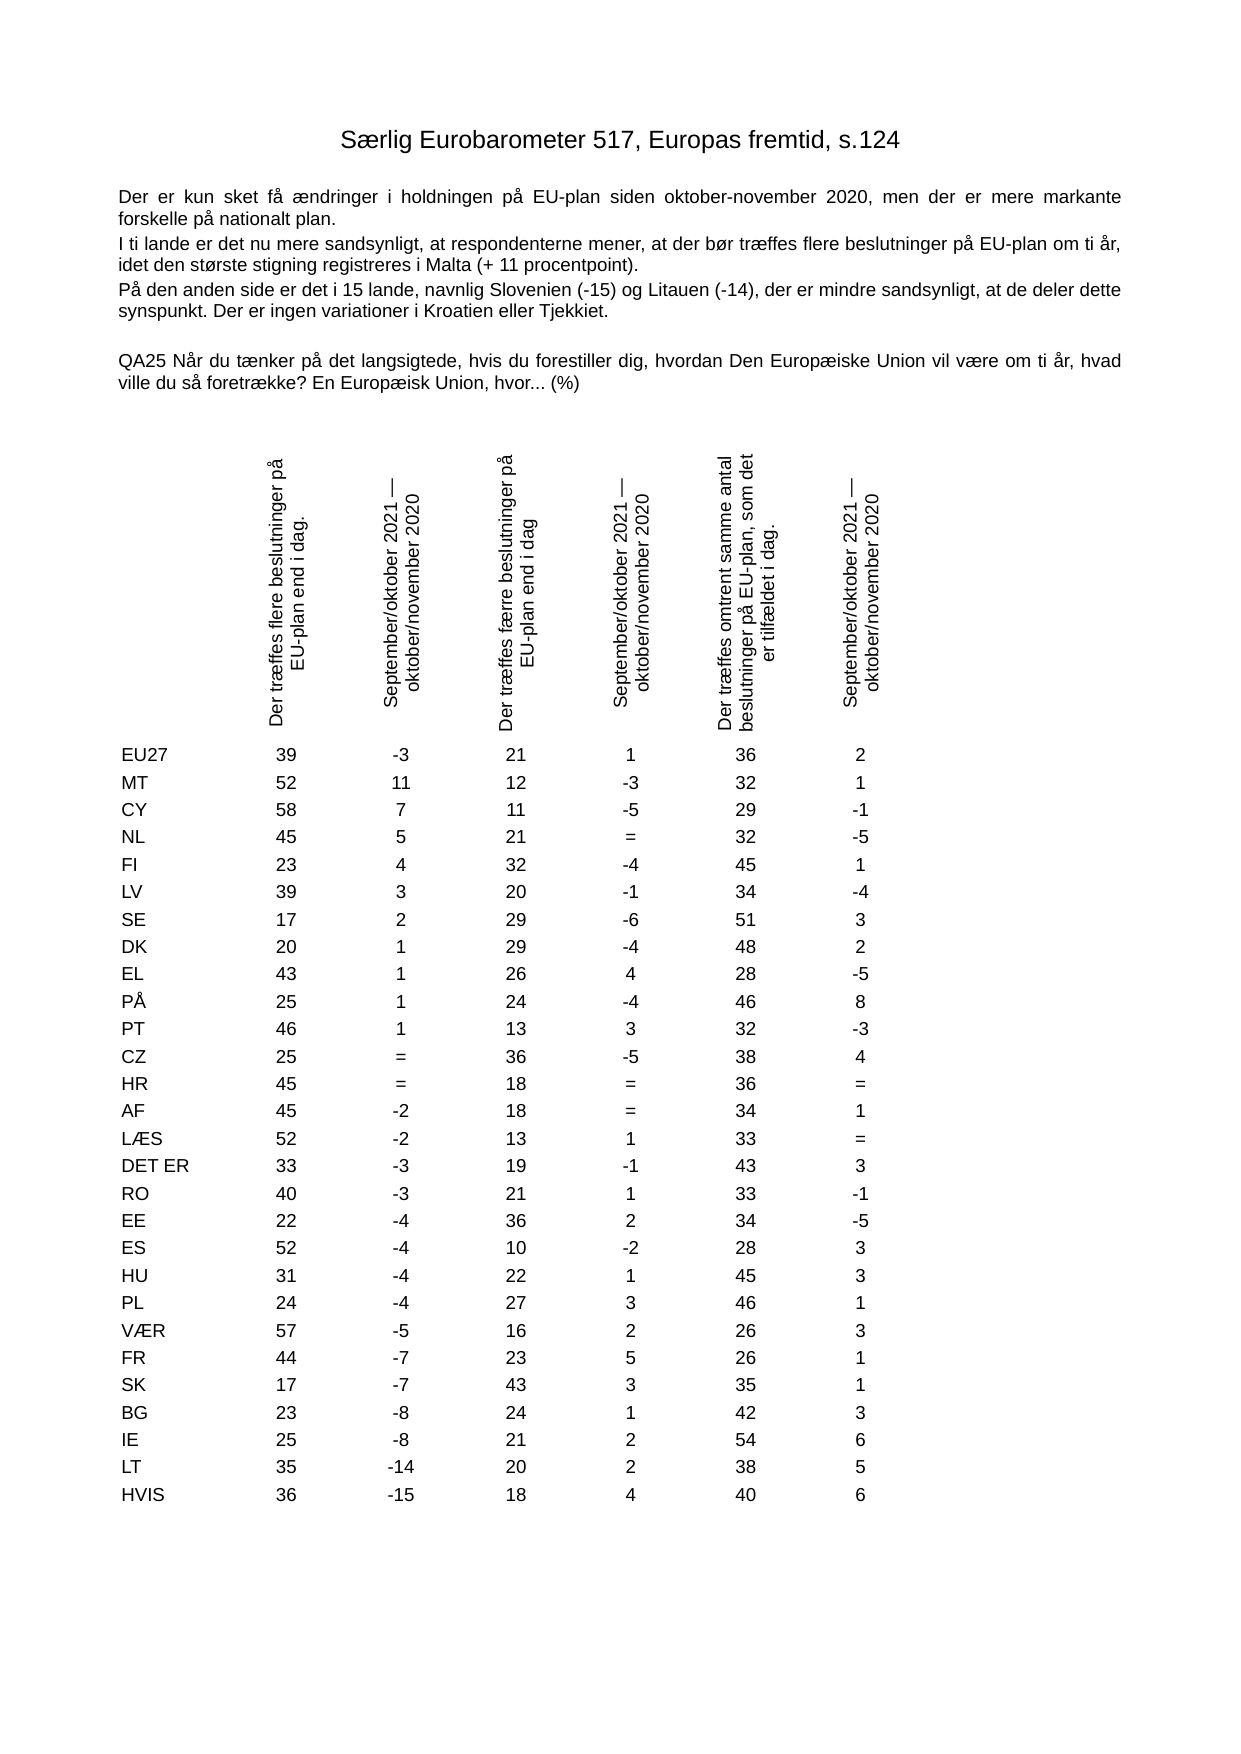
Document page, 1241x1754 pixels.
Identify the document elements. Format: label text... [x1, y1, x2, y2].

table_cell -3 [348, 1152, 454, 1179]
table_cell 1 [578, 741, 683, 768]
table_cell 3 [578, 1289, 683, 1316]
table_cell 3 [808, 1234, 913, 1262]
table_cell -5 [808, 960, 913, 988]
table_header [118, 446, 224, 741]
table_cell EU27 [118, 741, 224, 768]
table_cell NL [118, 823, 224, 851]
table_cell 3 [808, 906, 913, 933]
table_cell 57 [224, 1316, 348, 1344]
table_cell 52 [224, 1234, 348, 1262]
table_cell 45 [224, 1097, 348, 1125]
table_cell AF [118, 1097, 224, 1125]
table_cell EL [118, 960, 224, 988]
table_cell = [578, 1070, 683, 1097]
table_cell 38 [684, 1043, 807, 1070]
table_cell 45 [224, 1070, 348, 1097]
table_cell 23 [454, 1344, 578, 1371]
table_cell 1 [808, 1344, 913, 1371]
table_cell -6 [578, 906, 683, 933]
table_cell 48 [684, 933, 807, 960]
table_cell FI [118, 851, 224, 878]
table_cell 28 [684, 1234, 807, 1262]
table_cell 1 [808, 1097, 913, 1125]
table_cell -2 [348, 1125, 454, 1152]
table_cell 25 [224, 988, 348, 1015]
table_cell 25 [224, 1043, 348, 1070]
table_header September/oktober 2021 — oktober/november 2020 [348, 446, 454, 741]
table_cell -5 [348, 1316, 454, 1344]
table_cell 33 [224, 1152, 348, 1179]
table_cell HVIS [118, 1481, 224, 1508]
table_cell 3 [348, 878, 454, 906]
table_cell 33 [684, 1180, 807, 1207]
table_cell EE [118, 1207, 224, 1234]
table_cell -3 [348, 1180, 454, 1207]
table_cell LV [118, 878, 224, 906]
table_cell 1 [578, 1125, 683, 1152]
table_cell 18 [454, 1481, 578, 1508]
table_cell 24 [454, 1399, 578, 1426]
table_cell 2 [348, 906, 454, 933]
table_cell 36 [454, 1043, 578, 1070]
table_cell 58 [224, 796, 348, 823]
table_cell 43 [684, 1152, 807, 1179]
table_cell 45 [684, 1262, 807, 1289]
table_cell 46 [224, 1015, 348, 1042]
table_cell -5 [578, 796, 683, 823]
table_cell 4 [578, 1481, 683, 1508]
table_cell 43 [224, 960, 348, 988]
table_cell 24 [224, 1289, 348, 1316]
table_cell = [578, 823, 683, 851]
table_cell 25 [224, 1426, 348, 1453]
table_cell 2 [578, 1316, 683, 1344]
table_cell 26 [684, 1316, 807, 1344]
table_cell 45 [684, 851, 807, 878]
table_cell 6 [808, 1481, 913, 1508]
table_cell 6 [808, 1426, 913, 1453]
table_cell -1 [808, 796, 913, 823]
table_cell -1 [808, 1180, 913, 1207]
table_cell 2 [578, 1454, 683, 1481]
table_cell 51 [684, 906, 807, 933]
table_cell 21 [454, 1426, 578, 1453]
table_cell LÆS [118, 1125, 224, 1152]
table_cell 44 [224, 1344, 348, 1371]
table_cell VÆR [118, 1316, 224, 1344]
text I ti lande er det nu mere sandsynligt, at respondenterne mener, at der bør træffes flere beslutninger på EU-plan om ti år, idet den største stigning registreres i Malta (+ 11 procentpoint). [118, 232, 1122, 276]
table_cell 24 [454, 988, 578, 1015]
table_cell LT [118, 1454, 224, 1481]
table_cell 3 [578, 1015, 683, 1042]
table_cell 33 [684, 1125, 807, 1152]
table_cell -1 [578, 878, 683, 906]
table_cell 52 [224, 1125, 348, 1152]
table_cell 43 [454, 1371, 578, 1399]
table_cell 35 [684, 1371, 807, 1399]
table_cell -8 [348, 1399, 454, 1426]
table_header Der træffes færre beslutninger på EU-plan end i dag [454, 446, 578, 741]
table_cell 26 [684, 1344, 807, 1371]
table_cell 40 [684, 1481, 807, 1508]
table_cell 21 [454, 1180, 578, 1207]
table_cell 20 [454, 1454, 578, 1481]
table_cell 18 [454, 1097, 578, 1125]
table_cell -5 [808, 1207, 913, 1234]
table_cell 1 [808, 851, 913, 878]
table_cell 20 [224, 933, 348, 960]
table_cell SK [118, 1371, 224, 1399]
table_cell 36 [454, 1207, 578, 1234]
table_cell -4 [348, 1234, 454, 1262]
table_cell 1 [578, 1399, 683, 1426]
table_cell 54 [684, 1426, 807, 1453]
table_header September/oktober 2021 — oktober/november 2020 [808, 446, 913, 741]
table_cell FR [118, 1344, 224, 1371]
table_cell PÅ [118, 988, 224, 1015]
table_cell -7 [348, 1371, 454, 1399]
table_cell 34 [684, 1097, 807, 1125]
table_cell 3 [808, 1316, 913, 1344]
table_cell = [808, 1070, 913, 1097]
table_cell 1 [808, 1289, 913, 1316]
table_cell 29 [684, 796, 807, 823]
table_cell 36 [224, 1481, 348, 1508]
table_cell 29 [454, 906, 578, 933]
table_cell RO [118, 1180, 224, 1207]
table_cell 46 [684, 988, 807, 1015]
table_cell 38 [684, 1454, 807, 1481]
table_cell 21 [454, 741, 578, 768]
table_cell -4 [578, 988, 683, 1015]
table_cell 3 [808, 1399, 913, 1426]
table_cell 17 [224, 1371, 348, 1399]
table_cell PL [118, 1289, 224, 1316]
table_cell 13 [454, 1015, 578, 1042]
table_header Der træffes omtrent samme antal beslutninger på EU-plan, som det er tilfældet i dag. [684, 446, 807, 741]
table_cell = [578, 1097, 683, 1125]
table_cell 4 [578, 960, 683, 988]
table_cell -7 [348, 1344, 454, 1371]
table_header September/oktober 2021 — oktober/november 2020 [578, 446, 683, 741]
table_cell 4 [808, 1043, 913, 1070]
table_cell 42 [684, 1399, 807, 1426]
text QA25 Når du tænker på det langsigtede, hvis du forestiller dig, hvordan Den Europæiske Union vil være om ti år, hvad ville du så foretrække? En Europæisk Union, hvor... (%) [118, 350, 1122, 393]
table_cell 17 [224, 906, 348, 933]
table_cell 4 [348, 851, 454, 878]
text På den anden side er det i 15 lande, navnlig Slovenien (-15) og Litauen (-14), der er mindre sandsynligt, at de deler dette synspunkt. Der er ingen variationer i Kroatien eller Tjekkiet. [118, 279, 1122, 322]
table_cell -5 [578, 1043, 683, 1070]
table_cell 1 [808, 769, 913, 796]
table_cell 31 [224, 1262, 348, 1289]
table_cell 39 [224, 741, 348, 768]
table_cell 52 [224, 769, 348, 796]
table_cell 1 [578, 1262, 683, 1289]
table_cell SE [118, 906, 224, 933]
table_cell 23 [224, 851, 348, 878]
table_cell 40 [224, 1180, 348, 1207]
table_cell BG [118, 1399, 224, 1426]
table_cell -4 [348, 1289, 454, 1316]
table_cell 20 [454, 878, 578, 906]
table_cell 1 [348, 1015, 454, 1042]
table_cell 2 [808, 933, 913, 960]
text Der er kun sket få ændringer i holdningen på EU-plan siden oktober-november 2020, men der er mere markante forskelle på nationalt plan. [118, 186, 1122, 229]
table_cell -4 [348, 1262, 454, 1289]
table_cell 21 [454, 823, 578, 851]
table_cell -4 [348, 1207, 454, 1234]
table_cell 11 [348, 769, 454, 796]
table_header Der træffes flere beslutninger på EU-plan end i dag. [224, 446, 348, 741]
table_cell = [348, 1043, 454, 1070]
table_cell 10 [454, 1234, 578, 1262]
table_cell 29 [454, 933, 578, 960]
table_cell 12 [454, 769, 578, 796]
table_cell 3 [578, 1371, 683, 1399]
table_cell -2 [578, 1234, 683, 1262]
table_cell 46 [684, 1289, 807, 1316]
table_cell 13 [454, 1125, 578, 1152]
table_cell 35 [224, 1454, 348, 1481]
table_cell 27 [454, 1289, 578, 1316]
table_cell 2 [578, 1207, 683, 1234]
table_cell 22 [454, 1262, 578, 1289]
table_cell 34 [684, 878, 807, 906]
table_cell 19 [454, 1152, 578, 1179]
table_cell 3 [808, 1152, 913, 1179]
table_cell 22 [224, 1207, 348, 1234]
table_cell 16 [454, 1316, 578, 1344]
table_cell 39 [224, 878, 348, 906]
table_cell -3 [808, 1015, 913, 1042]
table_cell 18 [454, 1070, 578, 1097]
table_cell MT [118, 769, 224, 796]
table_cell 7 [348, 796, 454, 823]
table_cell -4 [578, 933, 683, 960]
table_cell -14 [348, 1454, 454, 1481]
table_cell 1 [808, 1371, 913, 1399]
table_cell ES [118, 1234, 224, 1262]
table_cell HU [118, 1262, 224, 1289]
table_cell = [808, 1125, 913, 1152]
table_cell -4 [808, 878, 913, 906]
table_cell = [348, 1070, 454, 1097]
table_cell 36 [684, 1070, 807, 1097]
table_cell 11 [454, 796, 578, 823]
table_cell -15 [348, 1481, 454, 1508]
table_cell 32 [684, 823, 807, 851]
table_cell CZ [118, 1043, 224, 1070]
table_cell DET ER [118, 1152, 224, 1179]
table_cell CY [118, 796, 224, 823]
table_cell 1 [578, 1180, 683, 1207]
table_cell 32 [684, 1015, 807, 1042]
table_cell 8 [808, 988, 913, 1015]
table_cell 32 [684, 769, 807, 796]
table_cell -2 [348, 1097, 454, 1125]
table_cell 3 [808, 1262, 913, 1289]
table_cell -3 [348, 741, 454, 768]
table_cell 34 [684, 1207, 807, 1234]
table_cell 1 [348, 933, 454, 960]
table_cell DK [118, 933, 224, 960]
table_cell 32 [454, 851, 578, 878]
table_cell 5 [348, 823, 454, 851]
table_cell 23 [224, 1399, 348, 1426]
table_cell 5 [578, 1344, 683, 1371]
table_cell -4 [578, 851, 683, 878]
table_cell 26 [454, 960, 578, 988]
table_cell 1 [348, 960, 454, 988]
table_cell 45 [224, 823, 348, 851]
table_cell 5 [808, 1454, 913, 1481]
table_cell 36 [684, 741, 807, 768]
table_cell 28 [684, 960, 807, 988]
table_cell IE [118, 1426, 224, 1453]
table_cell PT [118, 1015, 224, 1042]
table_cell 2 [808, 741, 913, 768]
table_cell -8 [348, 1426, 454, 1453]
table_cell 2 [578, 1426, 683, 1453]
table_cell -1 [578, 1152, 683, 1179]
table_cell HR [118, 1070, 224, 1097]
table_cell -5 [808, 823, 913, 851]
table_cell -3 [578, 769, 683, 796]
table_cell 1 [348, 988, 454, 1015]
